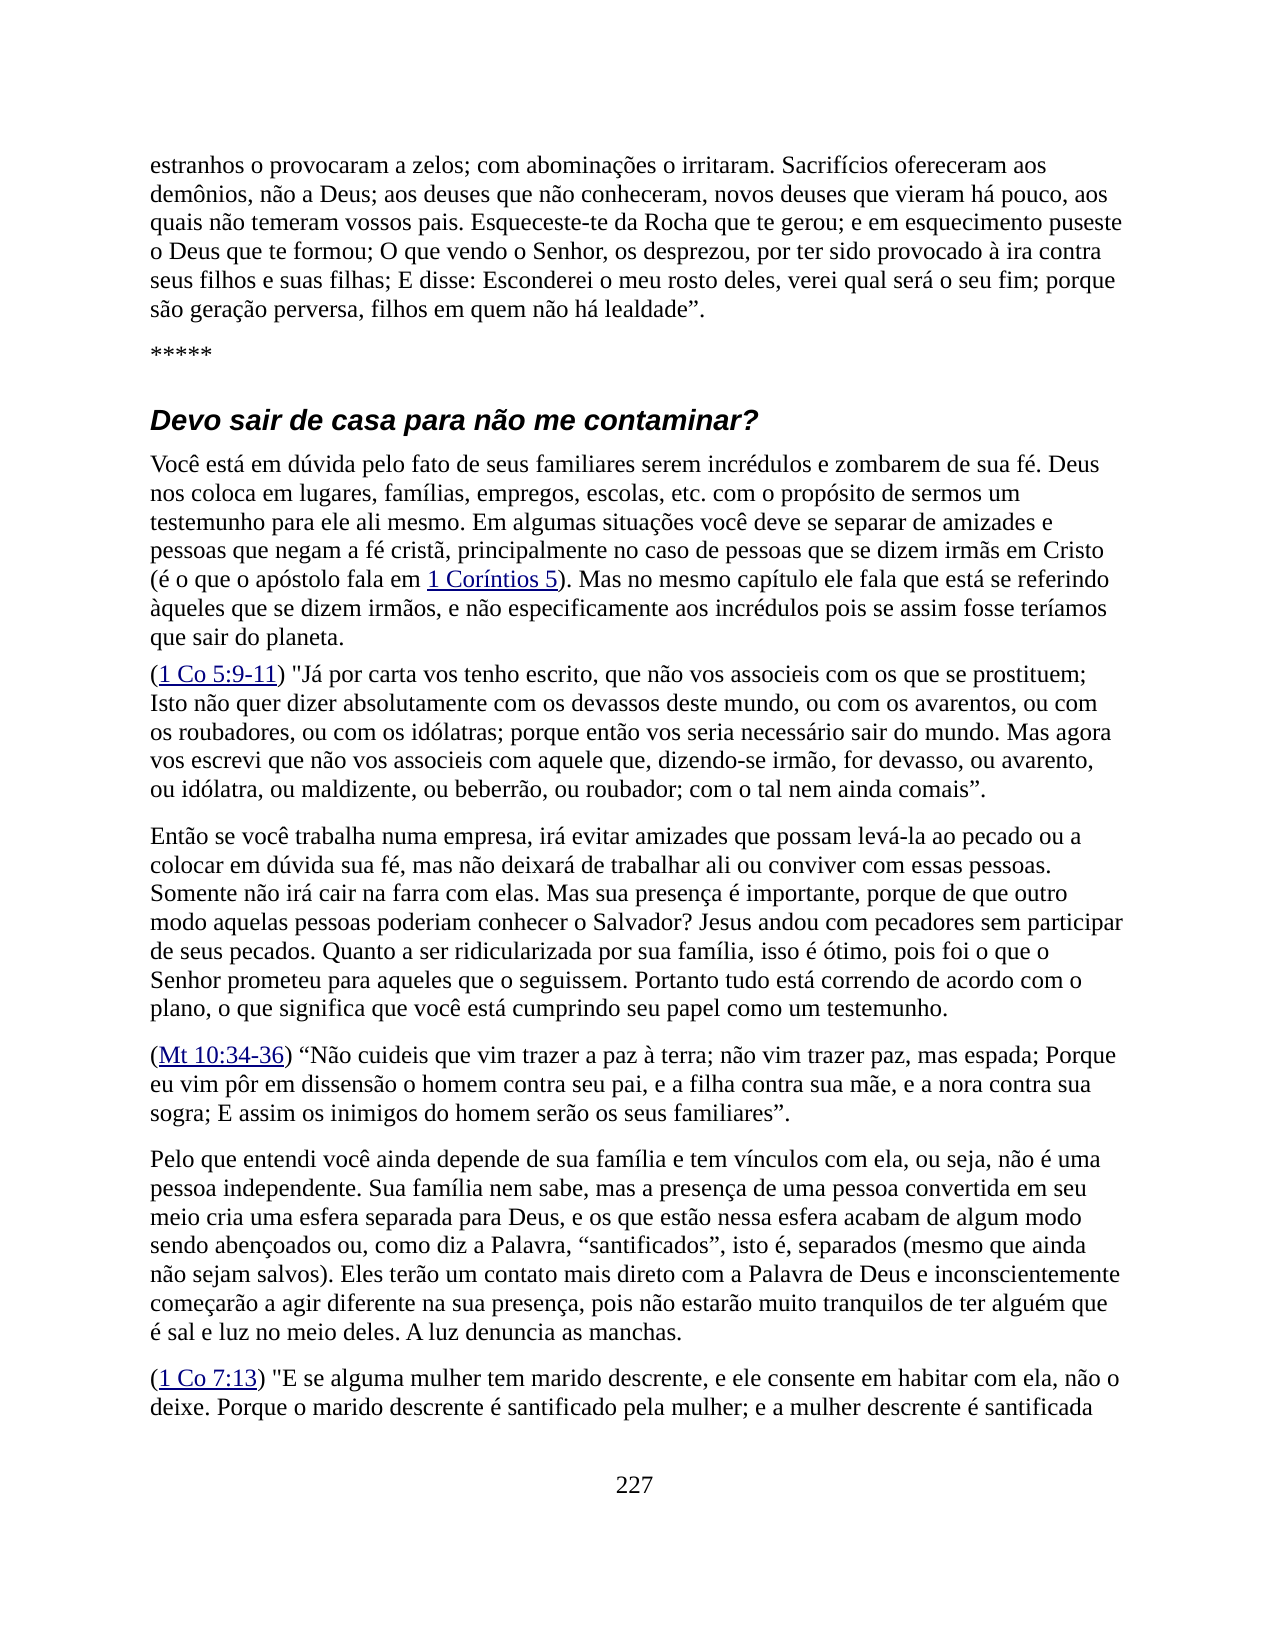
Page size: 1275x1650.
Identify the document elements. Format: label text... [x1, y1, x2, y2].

text (1 Co 5:9-11) "Já por carta vos tenho escrito, que não vos associeis com os que se prostituem; Isto não quer dizer absolutamente com os devassos deste mundo, ou com os avarentos, ou com os roubadores, ou com os idólatras; porque então vos seria necessário sair do mundo. Mas agora vos escrevi que não vos associeis com aquele que, dizendo-se irmão, for devasso, ou avarento, ou idólatra, ou maldizente, ou beberrão, ou roubador; com o tal nem ainda comais”. [150, 659, 1125, 803]
text Então se você trabalha numa empresa, irá evitar amizades que possam levá-la ao pecado ou a colocar em dúvida sua fé, mas não deixará de trabalhar ali ou conviver com essas pessoas. Somente não irá cair na farra com elas. Mas sua presença é importante, porque de que outro modo aquelas pessoas poderiam conhecer o Salvador? Jesus andou com pecadores sem participar de seus pecados. Quanto a ser ridicularizada por sua família, isso é ótimo, pois foi o que o Senhor prometeu para aqueles que o seguissem. Portanto tudo está correndo de acordo com o plano, o que significa que você está cumprindo seu papel como um testemunho. [150, 821, 1125, 1022]
subtitle Devo sair de casa para não me contaminar? [150, 403, 1125, 437]
text (1 Co 7:13) "E se alguma mulher tem marido descrente, e ele consente em habitar com ela, não o deixe. Porque o marido descrente é santificado pela mulher; e a mulher descrente é santificada [150, 1363, 1125, 1421]
text estranhos o provocaram a zelos; com abominações o irritaram. Sacrifícios ofereceram aos demônios, não a Deus; aos deuses que não conheceram, novos deuses que vieram há pouco, aos quais não temeram vossos pais. Esqueceste-te da Rocha que te gerou; e em esquecimento puseste o Deus que te formou; O que vendo o Senhor, os desprezou, por ter sido provocado à ira contra seus filhos e suas filhas; E disse: Esconderei o meu rosto deles, verei qual será o seu fim; porque são geração perversa, filhos em quem não há lealdade”. [150, 150, 1125, 322]
text (Mt 10:34-36) “Não cuideis que vim trazer a paz à terra; não vim trazer paz, mas espada; Porque eu vim pôr em dissensão o homem contra seu pai, e a filha contra sua mãe, e a nora contra sua sogra; E assim os inimigos do homem serão os seus familiares”. [150, 1040, 1125, 1126]
text Pelo que entendi você ainda depende de sua família e tem vínculos com ela, ou seja, não é uma pessoa independente. Sua família nem sabe, mas a presença de uma pessoa convertida em seu meio cria uma esfera separada para Deus, e os que estão nessa esfera acabam de algum modo sendo abençoados ou, como diz a Palavra, “santificados”, isto é, separados (mesmo que ainda não sejam salvos). Eles terão um contato mais direto com a Palavra de Deus e inconscientemente começarão a agir diferente na sua presença, pois não estarão muito tranquilos de ter alguém que é sal e luz no meio deles. A luz denuncia as manchas. [150, 1144, 1125, 1346]
text ***** [150, 340, 1125, 369]
text Você está em dúvida pelo fato de seus familiares serem incrédulos e zombarem de sua fé. Deus nos coloca em lugares, famílias, empregos, escolas, etc. com o propósito de sermos um testemunho para ele ali mesmo. Em algumas situações você deve se separar de amizades e pessoas que negam a fé cristã, principalmente no caso de pessoas que se dizem irmãs em Cristo (é o que o apóstolo fala em 1 Coríntios 5). Mas no mesmo capítulo ele fala que está se referindo àqueles que se dizem irmãos, e não especificamente aos incrédulos pois se assim fosse teríamos que sair do planeta. [150, 449, 1125, 650]
